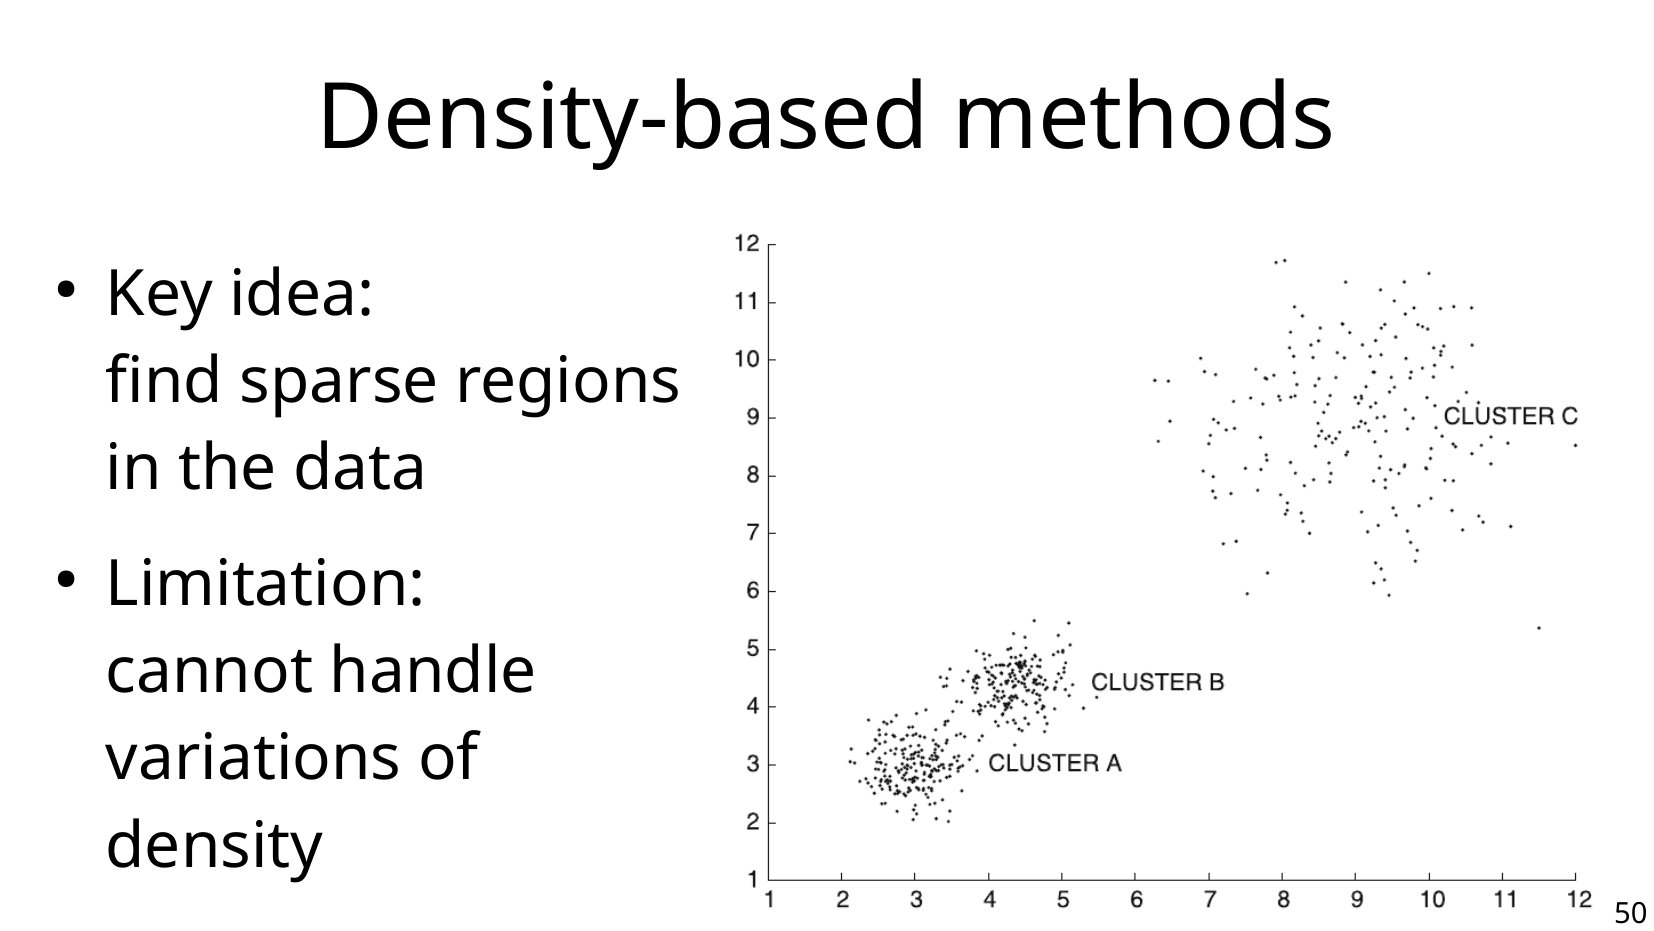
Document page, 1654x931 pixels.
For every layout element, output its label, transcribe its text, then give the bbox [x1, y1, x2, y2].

title Density-based methods [82, 1, 1571, 226]
list Key idea: find sparse regions in the data Limitation: cannot handle variations of density [37, 246, 712, 887]
picture [712, 211, 1607, 930]
